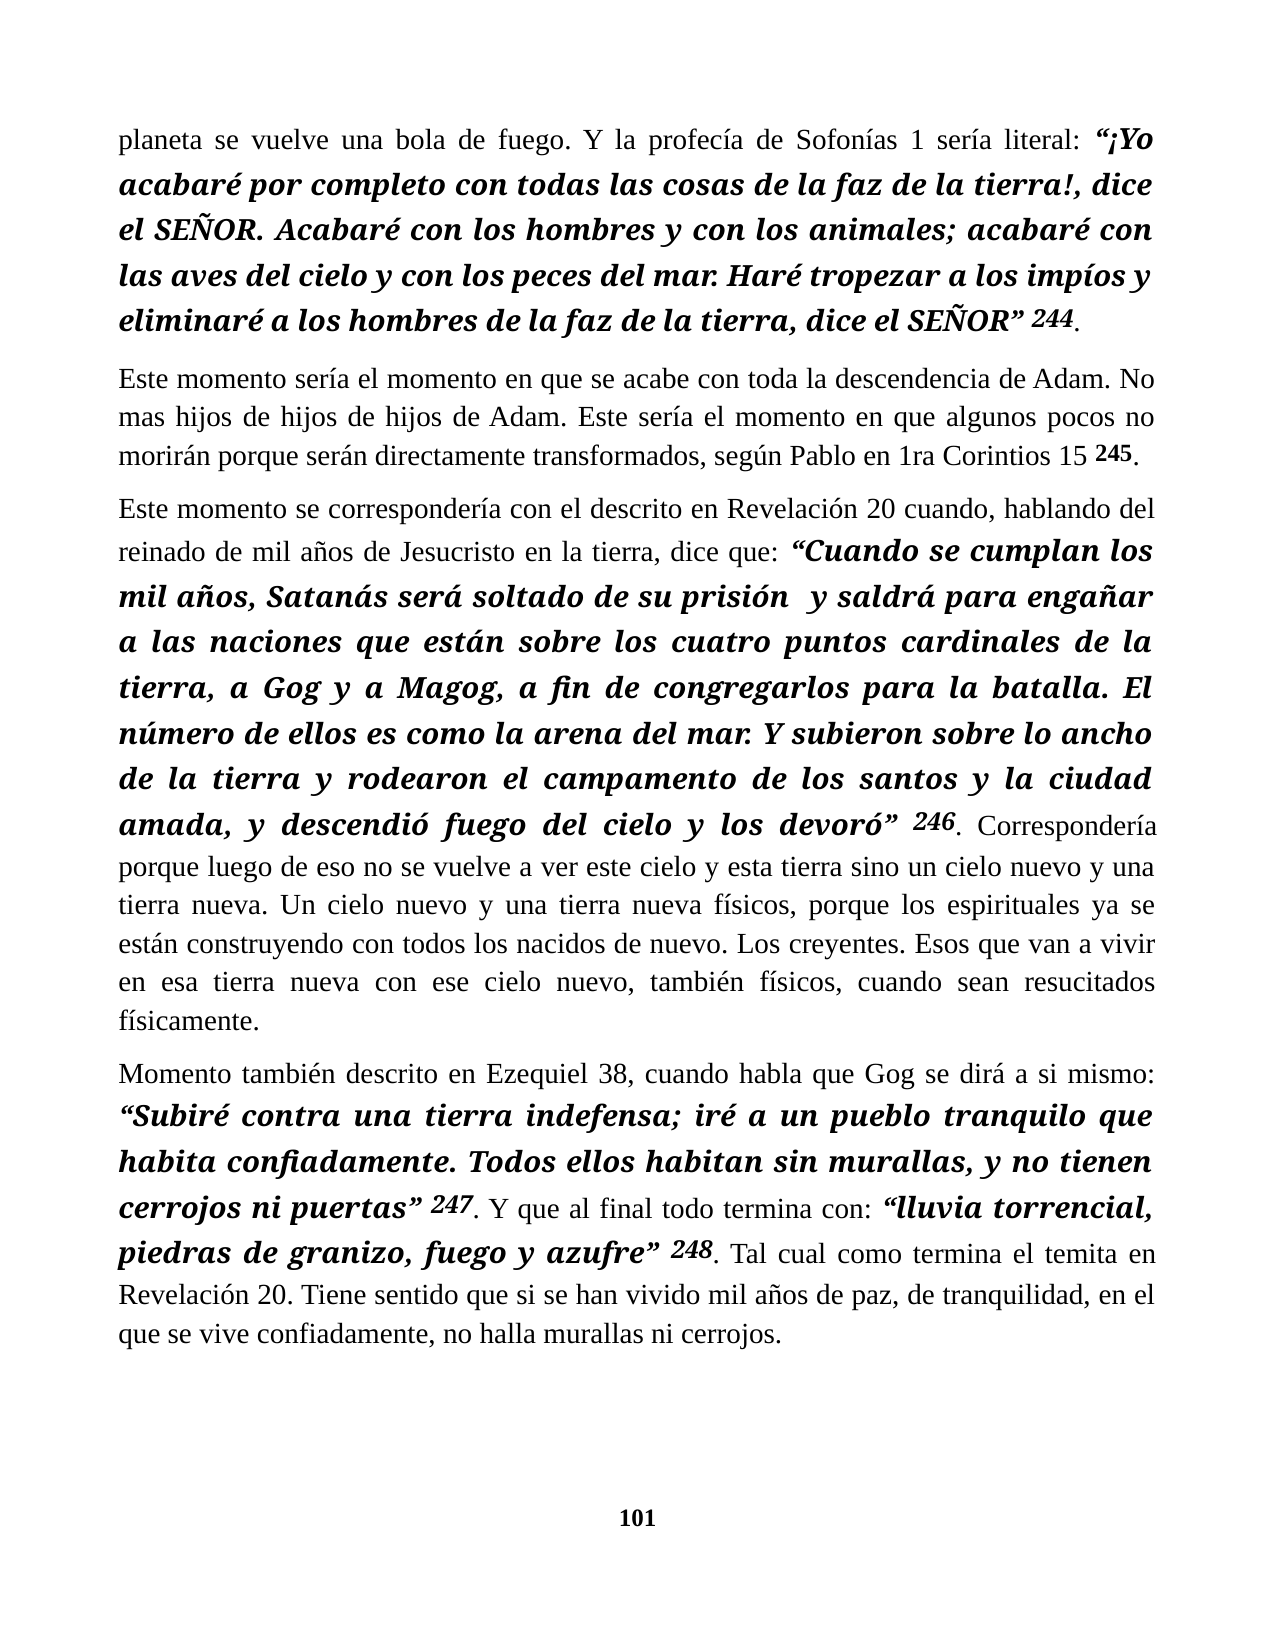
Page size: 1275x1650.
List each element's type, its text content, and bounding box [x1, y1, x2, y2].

text Este momento sería el momento en que se acabe con toda la descendencia de Adam. No mas hijos de hijos de hijos de Adam. Este sería el momento en que algunos pocos no morirán porque serán directamente transformados, según Pablo en 1ra Corintios 15 . [118, 361, 1157, 471]
text Momento también descrito en Ezequiel 38, cuando habla que Gog se dirá a si mismo: “Subiré contra una tierra indefensa; iré a un pueblo tranquilo que habita confiadamente. Todos ellos habitan sin murallas, y no tienen cerrojos ni puertas” . Y que al final todo termina con: “lluvia torrencial, piedras de granizo, fuego y azufre” . Tal cual como termina el temita en Revelación 20. Tiene sentido que si se han vivido mil años de paz, de tranquilidad, en el que se vive confiadamente, no halla murallas ni cerrojos. [118, 1056, 1157, 1349]
text planeta se vuelve una bola de fuego. Y la profecía de Sofonías 1 sería literal: “¡Yo acabaré por completo con todas las cosas de la faz de la tierra!, dice el SEÑOR. Acabaré con los hombres y con los animales; acabaré con las aves del cielo y con los peces del mar. Haré tropezar a los impíos y eliminaré a los hombres de la faz de la tierra, dice el SEÑOR” . [118, 118, 1157, 340]
text Este momento se correspondería con el descrito en Revelación 20 cuando, hablando del reinado de mil años de Jesucristo en la tierra, dice que: “Cuando se cumplan los mil años, Satanás será soltado de su prisión y saldrá para engañar a las naciones que están sobre los cuatro puntos cardinales de la tierra, a Gog y a Magog, a fin de congregarlos para la batalla. El número de ellos es como la arena del mar. Y subieron sobre lo ancho de la tierra y rodearon el campamento de los santos y la ciudad amada, y descendió fuego del cielo y los devoró” . Correspondería porque luego de eso no se vuelve a ver este cielo y esta tierra sino un cielo nuevo y una tierra nueva. Un cielo nuevo y una tierra nueva físicos, porque los espirituales ya se están construyendo con todos los nacidos de nuevo. Los creyentes. Esos que van a vivir en esa tierra nueva con ese cielo nuevo, también físicos, cuando sean resucitados físicamente. [118, 491, 1157, 1037]
